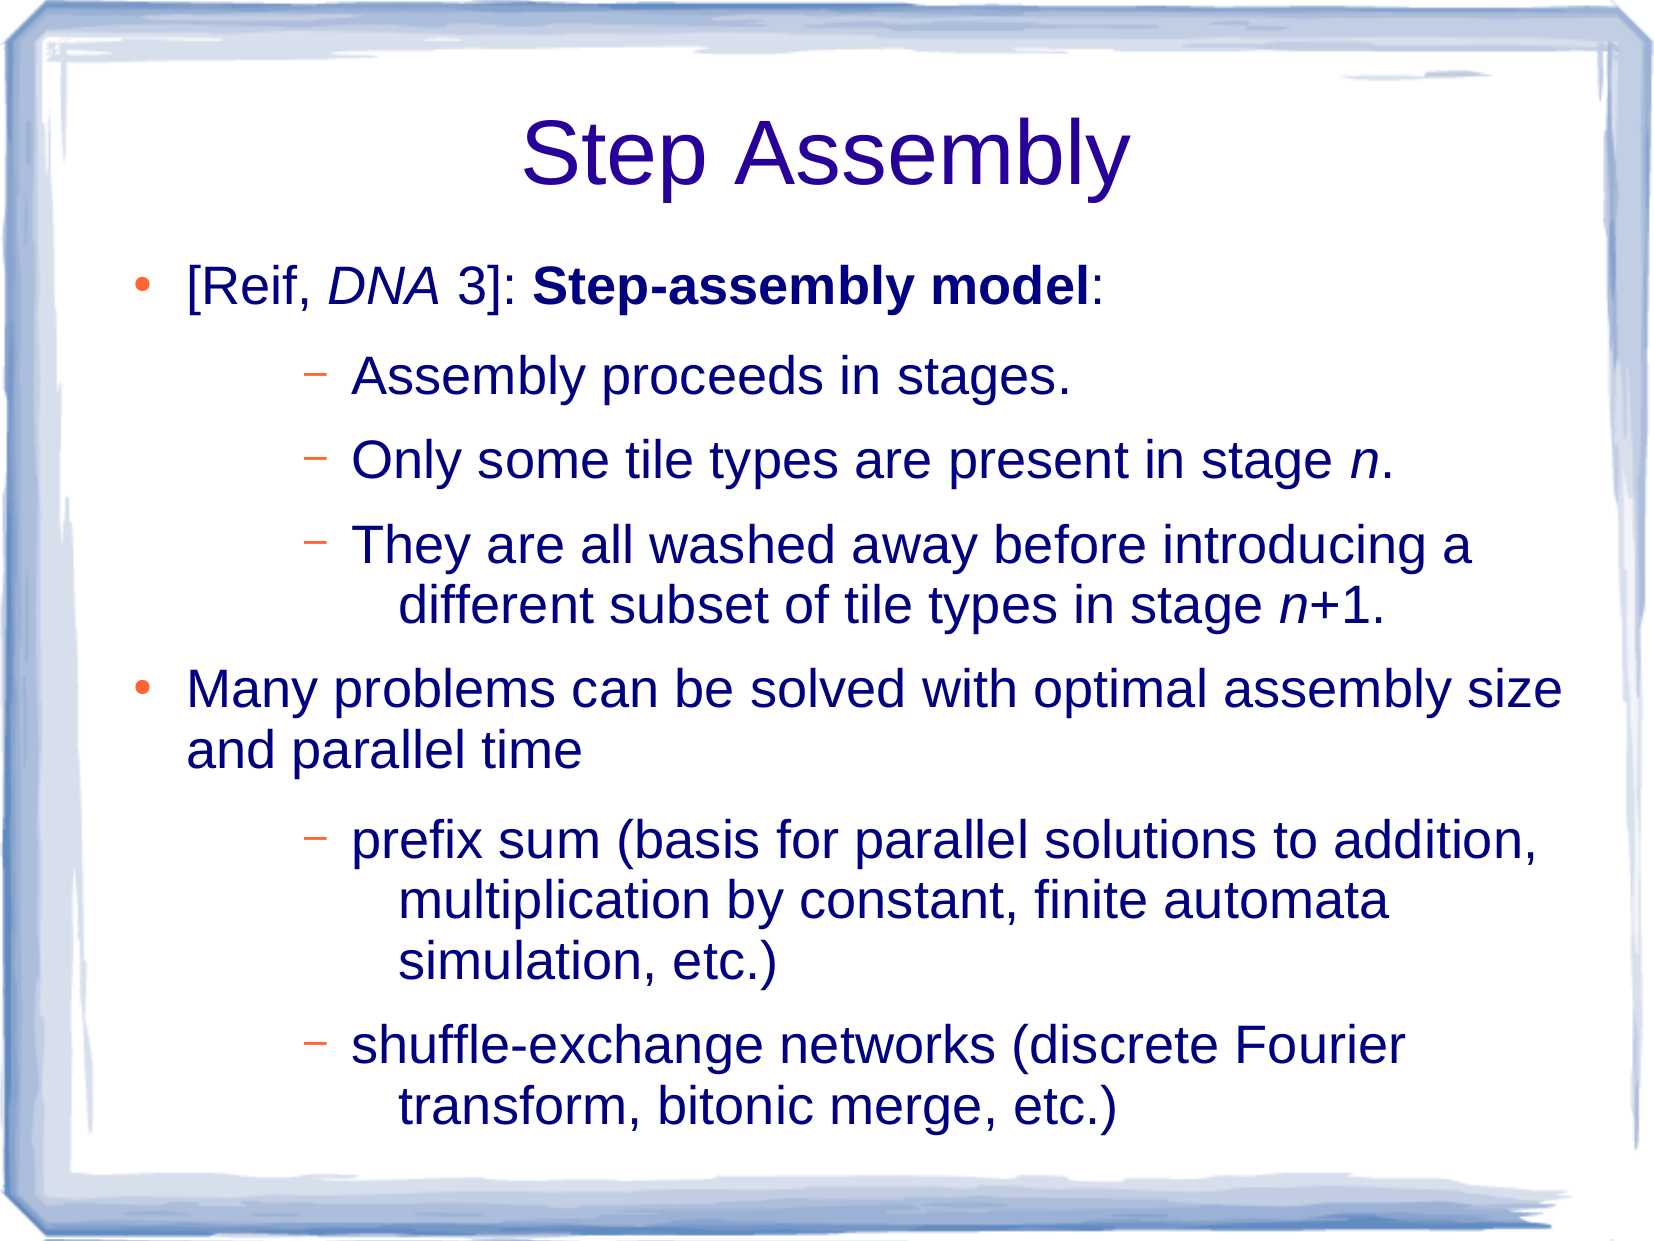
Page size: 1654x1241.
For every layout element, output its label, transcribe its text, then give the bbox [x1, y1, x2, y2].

title Step Assembly [82, 49, 1571, 257]
list [Reif, DNA 3]: Step-assembly model: Assembly proceeds in stages. Only some tile types are present in stage n. They are all washed away before introducing a different subset of tile types in stage n+1. Many problems can be solved with optimal assembly size and parallel time prefix sum (basis for parallel solutions to addition, multiplication by constant, finite automata simulation, etc.) shuffle-exchange networks (discrete Fourier transform, bitonic merge, etc.) [115, 255, 1568, 1138]
picture [0, 0, 1654, 1241]
